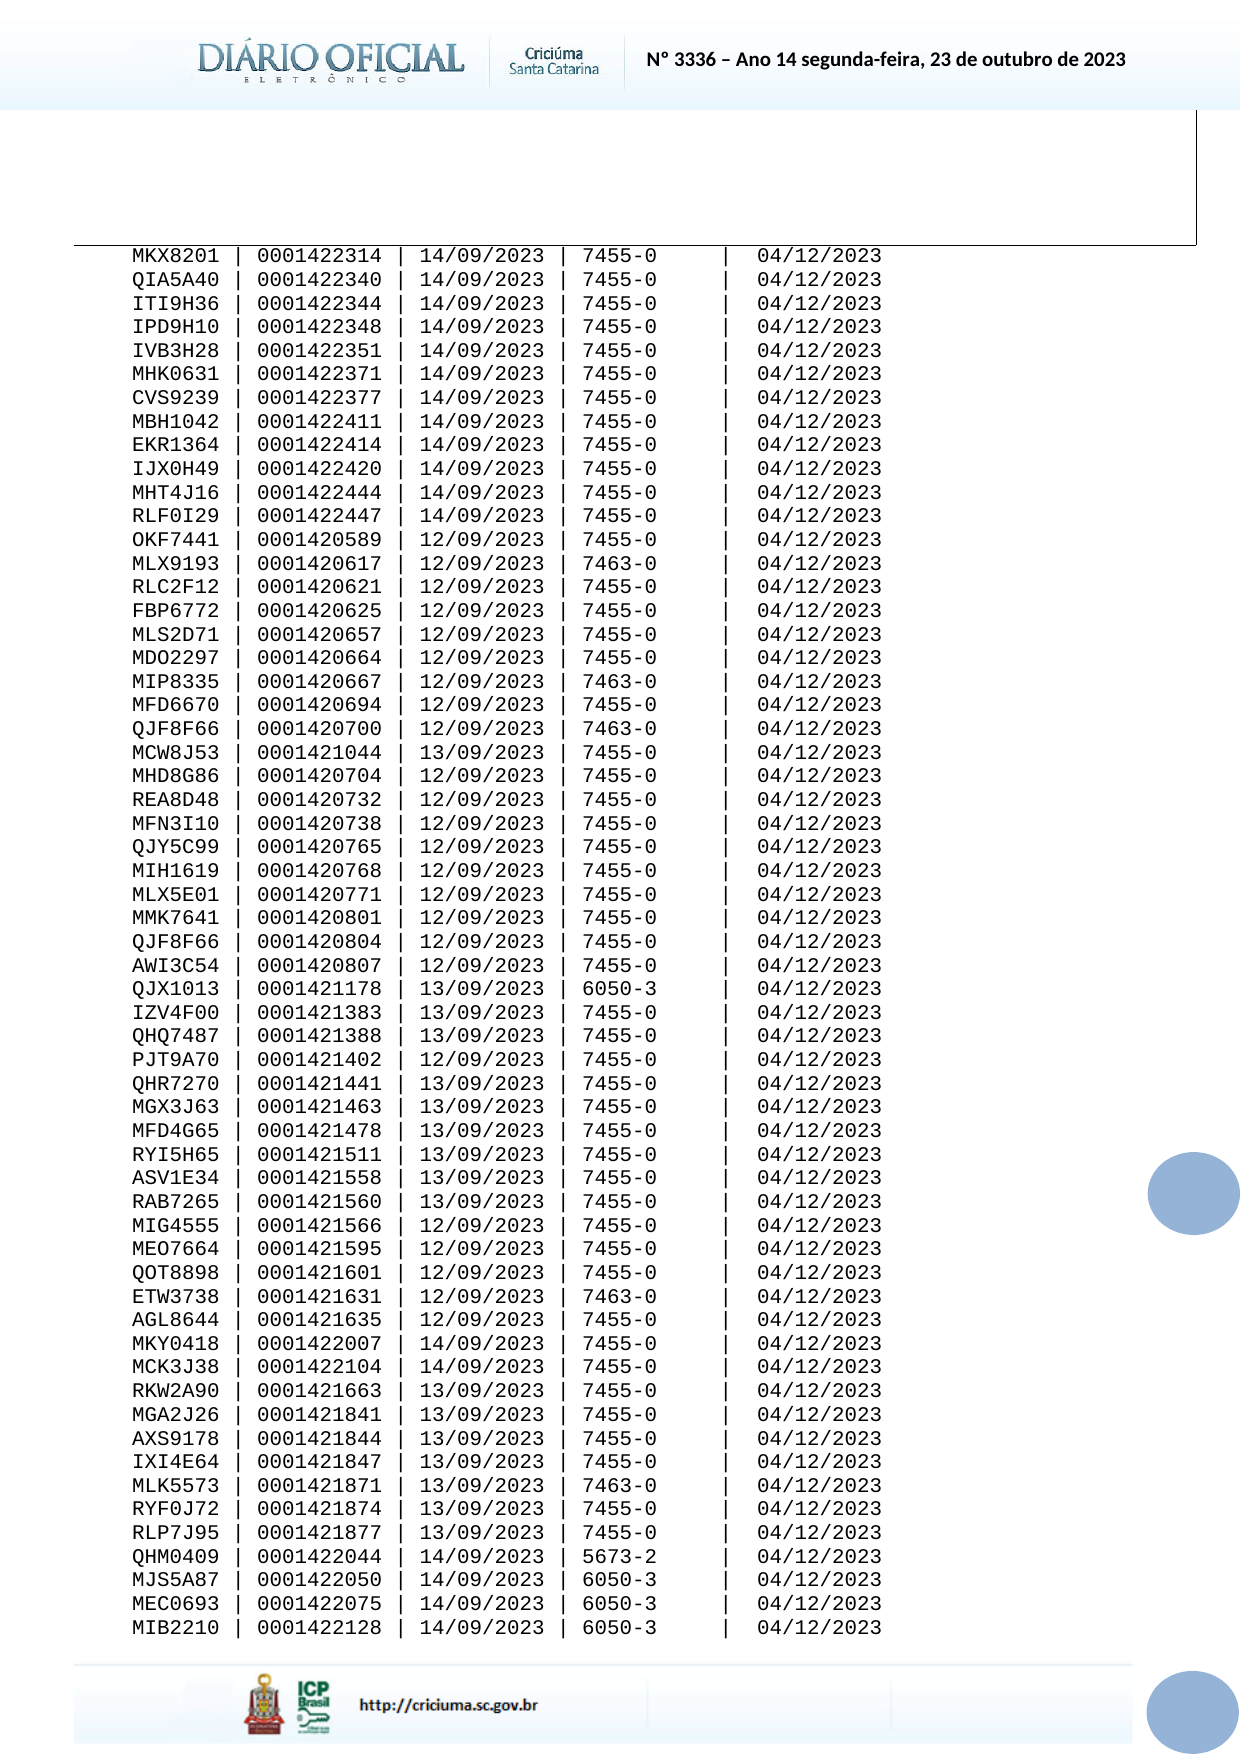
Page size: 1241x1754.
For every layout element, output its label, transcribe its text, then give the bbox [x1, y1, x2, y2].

text QOT8898 | 0001421601 | 12/09/2023 | 7455-0 | 04/12/2023 [44, 1262, 1196, 1286]
text MGA2J26 | 0001421841 | 13/09/2023 | 7455-0 | 04/12/2023 [44, 1404, 1196, 1427]
text MDO2297 | 0001420664 | 12/09/2023 | 7455-0 | 04/12/2023 [44, 647, 1196, 671]
text EKR1364 | 0001422414 | 14/09/2023 | 7455-0 | 04/12/2023 [44, 434, 1196, 458]
text AGL8644 | 0001421635 | 12/09/2023 | 7455-0 | 04/12/2023 [44, 1309, 1196, 1333]
text FBP6772 | 0001420625 | 12/09/2023 | 7455-0 | 04/12/2023 [44, 600, 1196, 623]
text MHD8G86 | 0001420704 | 12/09/2023 | 7455-0 | 04/12/2023 [44, 765, 1196, 789]
text QJX1013 | 0001421178 | 13/09/2023 | 6050-3 | 04/12/2023 [44, 978, 1196, 1002]
text MIB2210 | 0001422128 | 14/09/2023 | 6050-3 | 04/12/2023 [44, 1617, 1196, 1640]
text MLX9193 | 0001420617 | 12/09/2023 | 7463-0 | 04/12/2023 [44, 553, 1196, 576]
text MGX3J63 | 0001421463 | 13/09/2023 | 7455-0 | 04/12/2023 [44, 1096, 1196, 1120]
text AXS9178 | 0001421844 | 13/09/2023 | 7455-0 | 04/12/2023 [44, 1427, 1196, 1451]
text OKF7441 | 0001420589 | 12/09/2023 | 7455-0 | 04/12/2023 [44, 529, 1196, 553]
text MIG4555 | 0001421566 | 12/09/2023 | 7455-0 | 04/12/2023 [44, 1215, 1196, 1238]
text MHK0631 | 0001422371 | 14/09/2023 | 7455-0 | 04/12/2023 [44, 363, 1196, 387]
text IPD9H10 | 0001422348 | 14/09/2023 | 7455-0 | 04/12/2023 [44, 316, 1196, 340]
text MKY0418 | 0001422007 | 14/09/2023 | 7455-0 | 04/12/2023 [44, 1333, 1196, 1357]
text MFN3I10 | 0001420738 | 12/09/2023 | 7455-0 | 04/12/2023 [44, 813, 1196, 836]
text MKX8201 | 0001422314 | 14/09/2023 | 7455-0 | 04/12/2023 [44, 245, 1196, 269]
text RKW2A90 | 0001421663 | 13/09/2023 | 7455-0 | 04/12/2023 [44, 1380, 1196, 1404]
text MFD6670 | 0001420694 | 12/09/2023 | 7455-0 | 04/12/2023 [44, 694, 1196, 718]
text MFD4G65 | 0001421478 | 13/09/2023 | 7455-0 | 04/12/2023 [44, 1120, 1196, 1144]
text PJT9A70 | 0001421402 | 12/09/2023 | 7455-0 | 04/12/2023 [44, 1049, 1196, 1073]
text MEO7664 | 0001421595 | 12/09/2023 | 7455-0 | 04/12/2023 [44, 1238, 1196, 1262]
text IVB3H28 | 0001422351 | 14/09/2023 | 7455-0 | 04/12/2023 [44, 340, 1196, 363]
text IZV4F00 | 0001421383 | 13/09/2023 | 7455-0 | 04/12/2023 [44, 1002, 1196, 1026]
text MHT4J16 | 0001422444 | 14/09/2023 | 7455-0 | 04/12/2023 [44, 482, 1196, 505]
text QHM0409 | 0001422044 | 14/09/2023 | 5673-2 | 04/12/2023 [44, 1546, 1196, 1569]
text MJS5A87 | 0001422050 | 14/09/2023 | 6050-3 | 04/12/2023 [44, 1569, 1196, 1593]
text REA8D48 | 0001420732 | 12/09/2023 | 7455-0 | 04/12/2023 [44, 789, 1196, 813]
text IJX0H49 | 0001422420 | 14/09/2023 | 7455-0 | 04/12/2023 [44, 458, 1196, 482]
text RYF0J72 | 0001421874 | 13/09/2023 | 7455-0 | 04/12/2023 [44, 1498, 1196, 1522]
text ASV1E34 | 0001421558 | 13/09/2023 | 7455-0 | 04/12/2023 [44, 1167, 1157, 1191]
text QJF8F66 | 0001420804 | 12/09/2023 | 7455-0 | 04/12/2023 [44, 931, 1196, 954]
text RLF0I29 | 0001422447 | 14/09/2023 | 7455-0 | 04/12/2023 [44, 505, 1196, 529]
text MLK5573 | 0001421871 | 13/09/2023 | 7463-0 | 04/12/2023 [44, 1475, 1196, 1498]
text QHR7270 | 0001421441 | 13/09/2023 | 7455-0 | 04/12/2023 [44, 1073, 1196, 1096]
text RLP7J95 | 0001421877 | 13/09/2023 | 7455-0 | 04/12/2023 [44, 1522, 1196, 1546]
text MIP8335 | 0001420667 | 12/09/2023 | 7463-0 | 04/12/2023 [44, 671, 1196, 694]
text RLC2F12 | 0001420621 | 12/09/2023 | 7455-0 | 04/12/2023 [44, 576, 1196, 600]
text QHQ7487 | 0001421388 | 13/09/2023 | 7455-0 | 04/12/2023 [44, 1026, 1196, 1049]
text MCK3J38 | 0001422104 | 14/09/2023 | 7455-0 | 04/12/2023 [44, 1357, 1196, 1380]
text MEC0693 | 0001422075 | 14/09/2023 | 6050-3 | 04/12/2023 [44, 1593, 1196, 1617]
text QJY5C99 | 0001420765 | 12/09/2023 | 7455-0 | 04/12/2023 [44, 836, 1196, 860]
text ETW3738 | 0001421631 | 12/09/2023 | 7463-0 | 04/12/2023 [44, 1286, 1196, 1309]
text ITI9H36 | 0001422344 | 14/09/2023 | 7455-0 | 04/12/2023 [44, 292, 1196, 316]
text RYI5H65 | 0001421511 | 13/09/2023 | 7455-0 | 04/12/2023 [44, 1144, 1196, 1167]
text AWI3C54 | 0001420807 | 12/09/2023 | 7455-0 | 04/12/2023 [44, 954, 1196, 978]
text MCW8J53 | 0001421044 | 13/09/2023 | 7455-0 | 04/12/2023 [44, 742, 1196, 765]
text MMK7641 | 0001420801 | 12/09/2023 | 7455-0 | 04/12/2023 [44, 907, 1196, 931]
text QJF8F66 | 0001420700 | 12/09/2023 | 7463-0 | 04/12/2023 [44, 718, 1196, 742]
text QIA5A40 | 0001422340 | 14/09/2023 | 7455-0 | 04/12/2023 [44, 269, 1196, 292]
text IXI4E64 | 0001421847 | 13/09/2023 | 7455-0 | 04/12/2023 [44, 1451, 1196, 1475]
text MBH1042 | 0001422411 | 14/09/2023 | 7455-0 | 04/12/2023 [44, 411, 1196, 434]
text MLX5E01 | 0001420771 | 12/09/2023 | 7455-0 | 04/12/2023 [44, 884, 1196, 907]
text MIH1619 | 0001420768 | 12/09/2023 | 7455-0 | 04/12/2023 [44, 860, 1196, 884]
text MLS2D71 | 0001420657 | 12/09/2023 | 7455-0 | 04/12/2023 [44, 623, 1196, 647]
text RAB7265 | 0001421560 | 13/09/2023 | 7455-0 | 04/12/2023 [44, 1191, 1153, 1215]
text CVS9239 | 0001422377 | 14/09/2023 | 7455-0 | 04/12/2023 [44, 387, 1196, 411]
